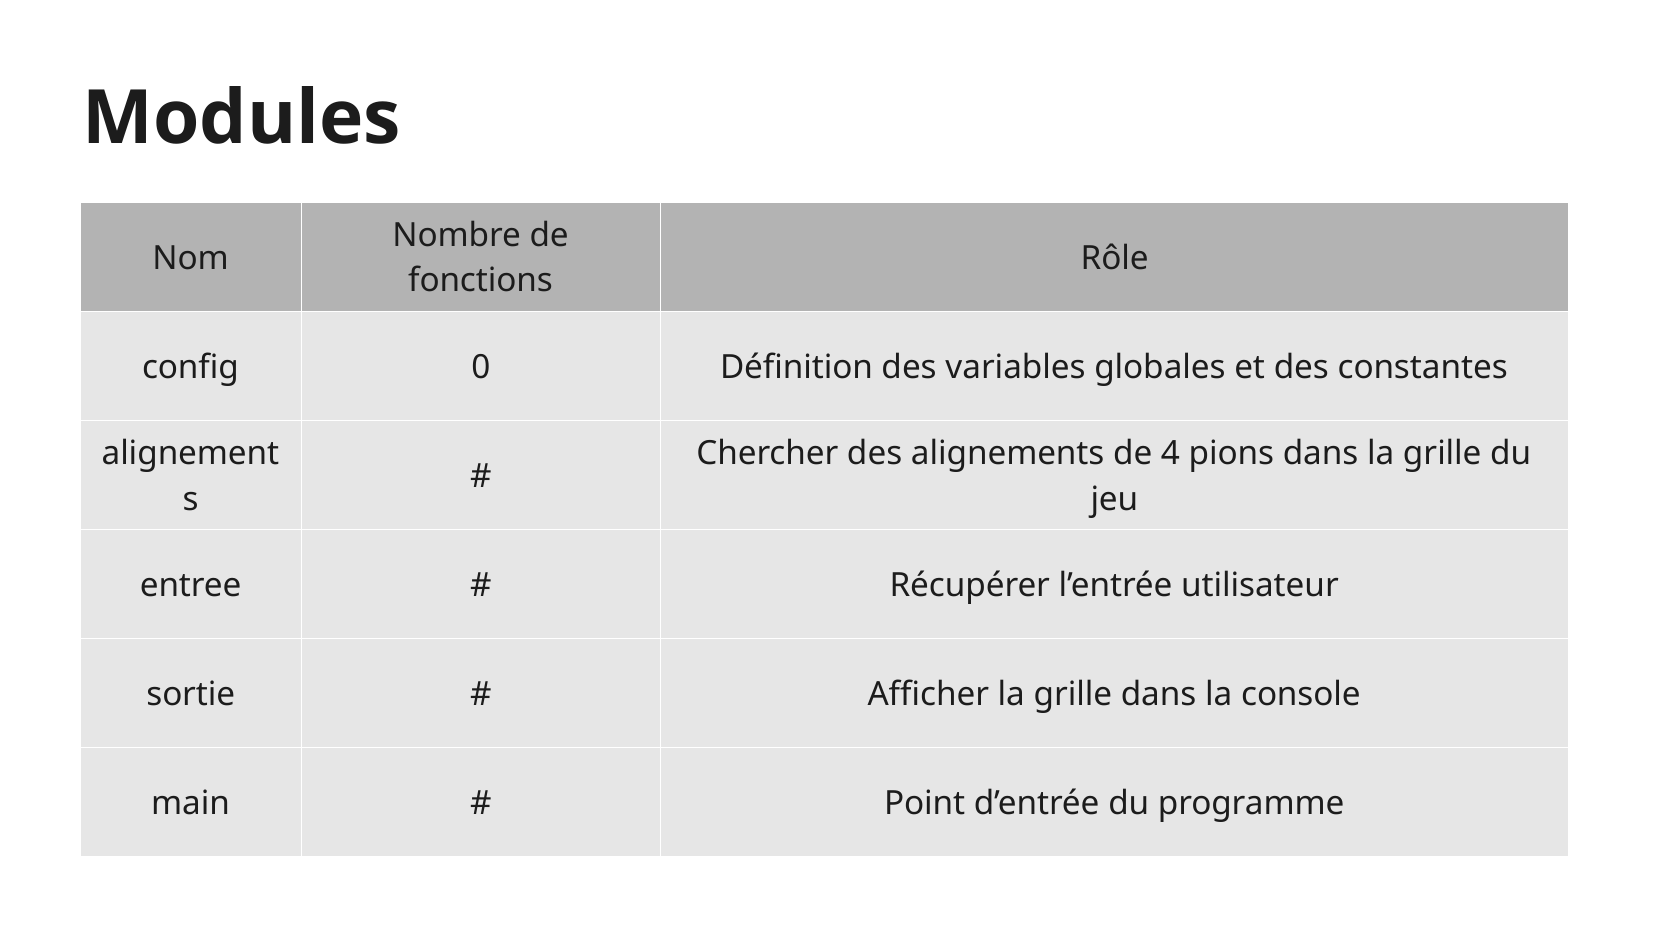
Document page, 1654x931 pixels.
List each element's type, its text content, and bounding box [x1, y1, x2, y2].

table_cell # [302, 639, 660, 747]
table_cell # [302, 421, 660, 529]
table_header Rôle [661, 203, 1568, 311]
title Modules [82, 37, 1571, 193]
table_header Nombre de fonctions [302, 203, 660, 311]
table_cell 0 [302, 312, 660, 420]
table_cell config [81, 312, 301, 420]
table_cell sortie [81, 639, 301, 747]
table_header Nom [81, 203, 301, 311]
table_cell Récupérer l’entrée utilisateur [661, 530, 1568, 638]
table_cell Point d’entrée du programme [661, 748, 1568, 856]
table_cell Définition des variables globales et des constantes [661, 312, 1568, 420]
table_cell main [81, 748, 301, 856]
table_cell # [302, 530, 660, 638]
table_cell alignements [81, 421, 301, 529]
table_cell # [302, 748, 660, 856]
table_cell entree [81, 530, 301, 638]
table_cell Afficher la grille dans la console [661, 639, 1568, 747]
table_cell Chercher des alignements de 4 pions dans la grille du jeu [661, 421, 1568, 529]
